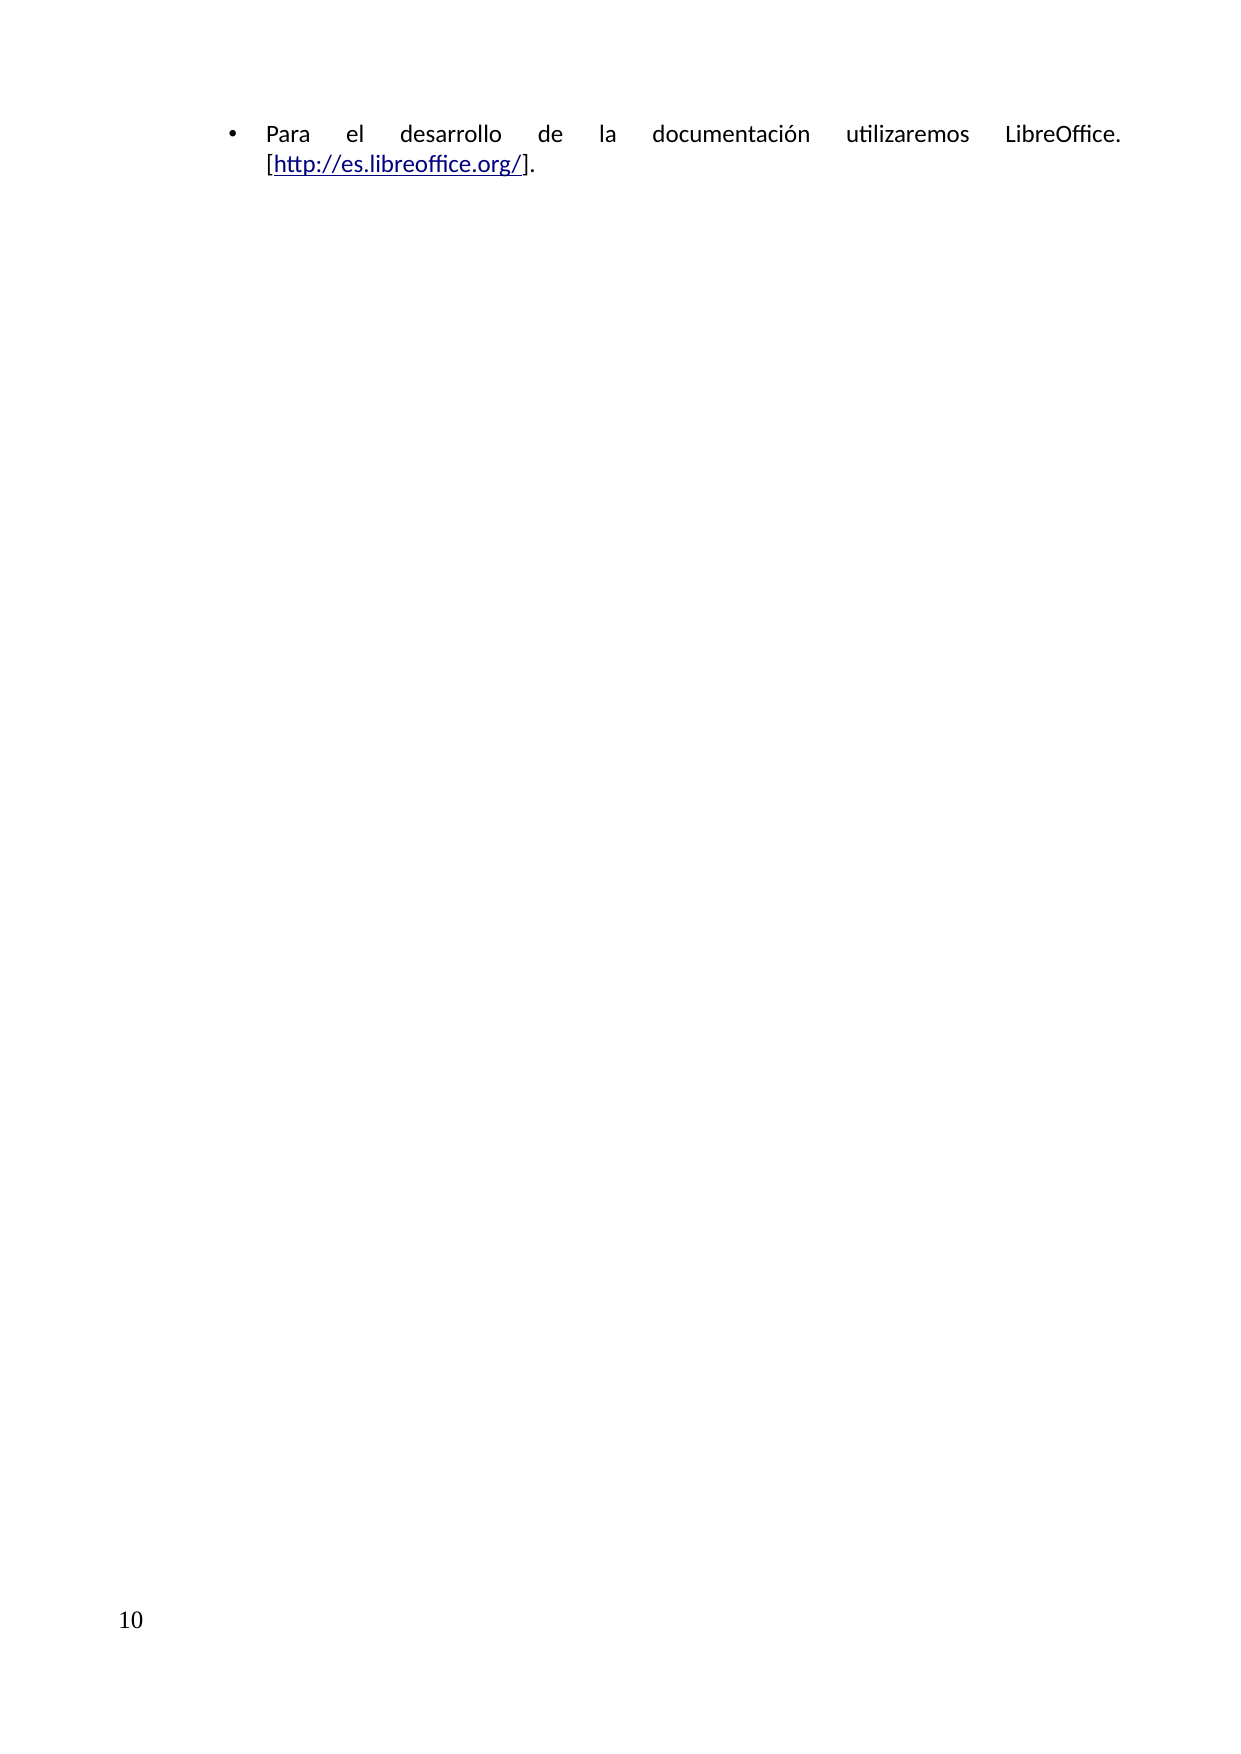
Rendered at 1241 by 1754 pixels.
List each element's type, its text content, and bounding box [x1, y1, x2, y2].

list Para el desarrollo de la documentación utilizaremos LibreOffice.[http://es.libreoffice.org/]. [228, 118, 1122, 179]
